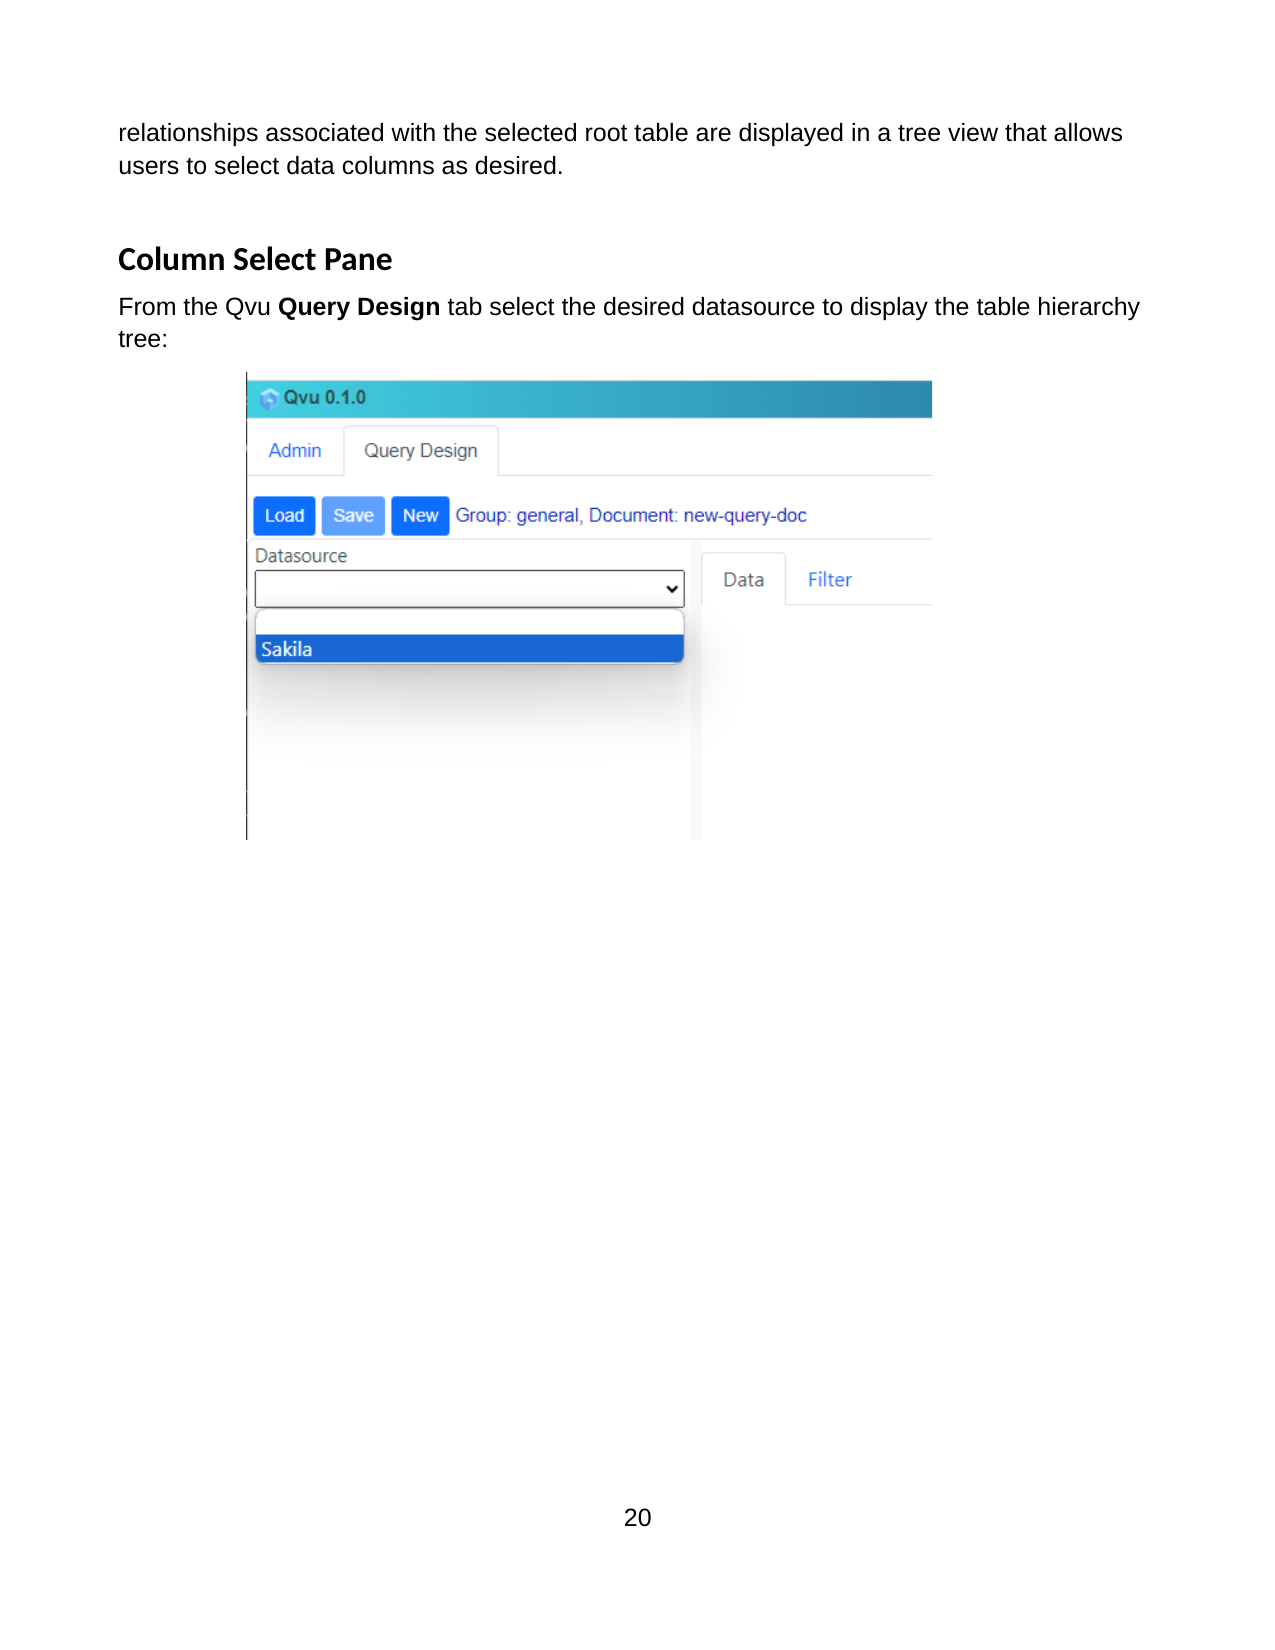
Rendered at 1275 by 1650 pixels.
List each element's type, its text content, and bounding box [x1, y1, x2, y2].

text From the Qvu Query Design tab select the desired datasource to display the table hierarchy tree: [118, 291, 1157, 353]
picture [246, 372, 933, 840]
subtitle Column Select Pane [118, 238, 1157, 279]
text relationships associated with the selected root table are displayed in a tree view that allows users to select data columns as desired. [118, 118, 1157, 180]
